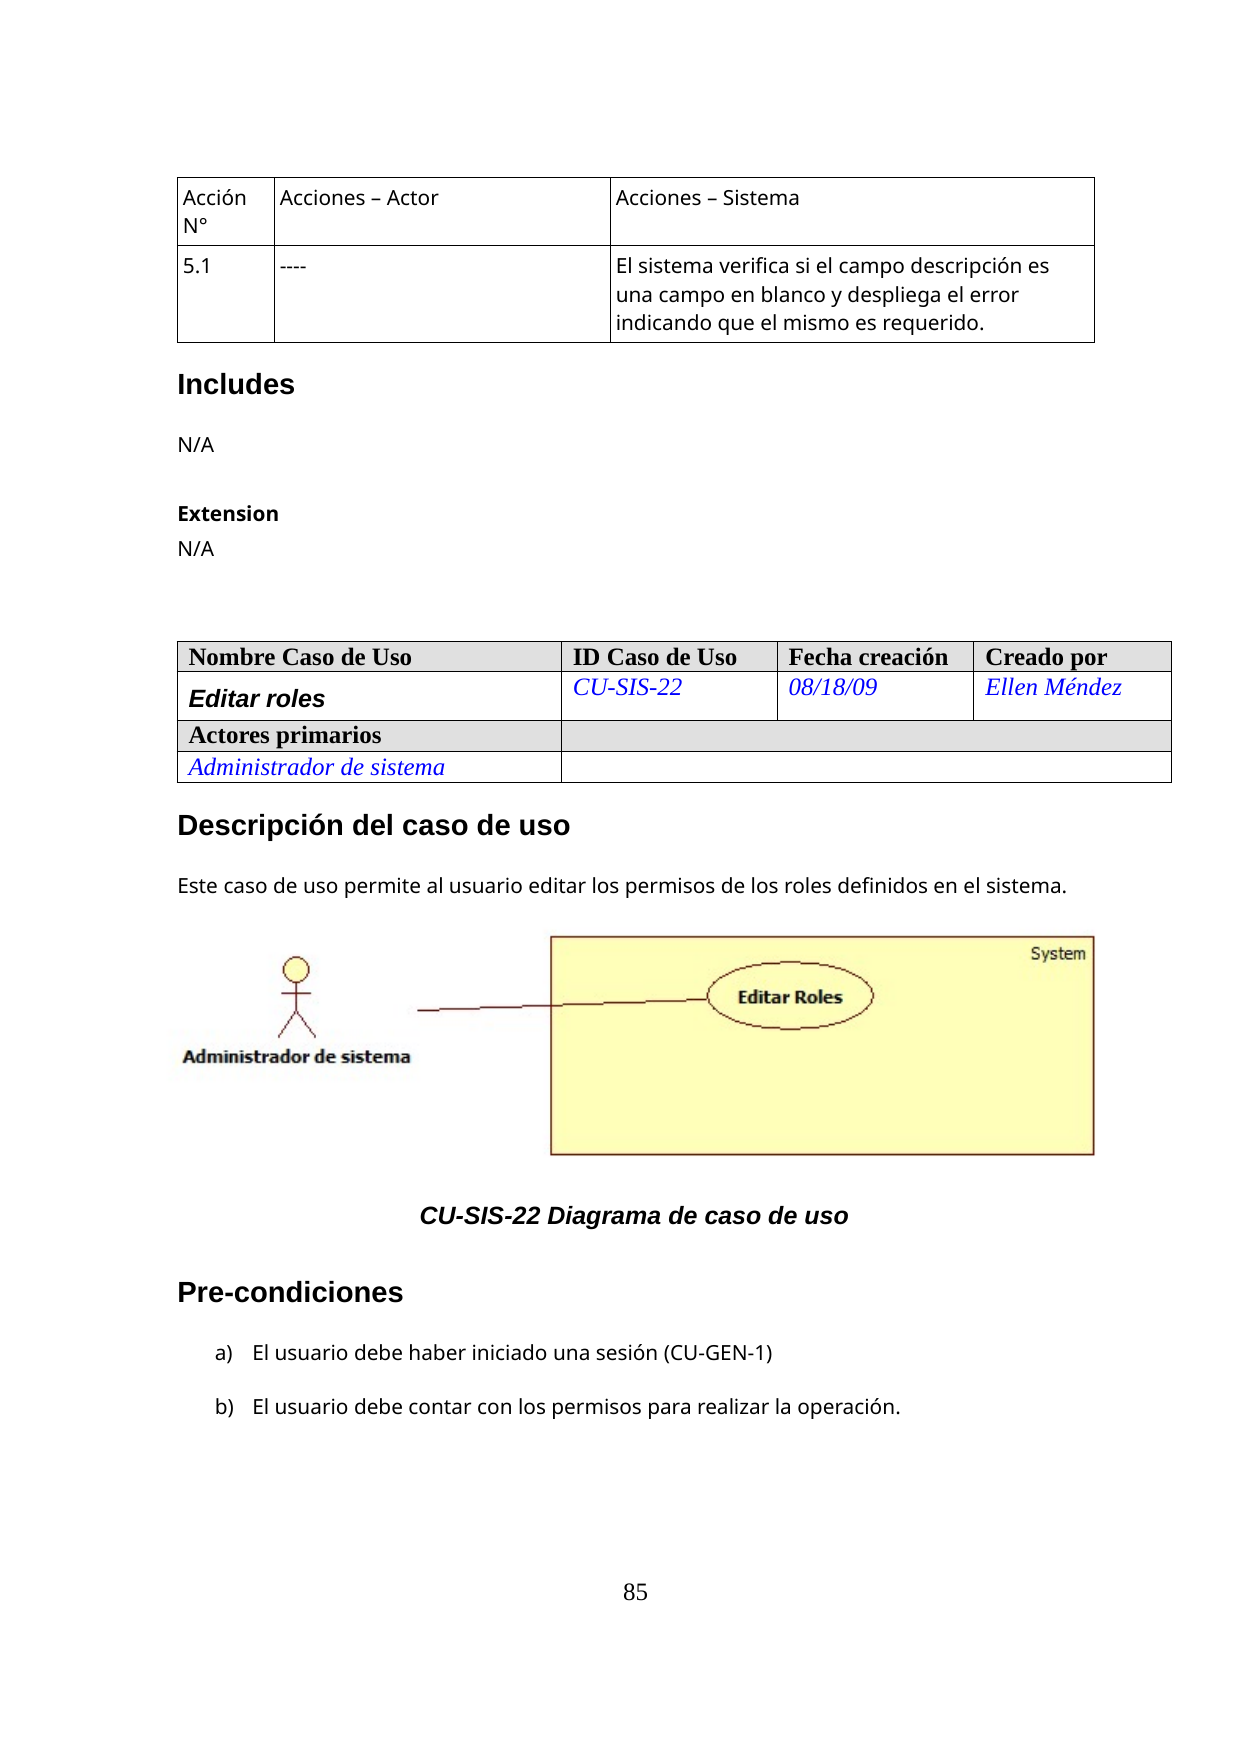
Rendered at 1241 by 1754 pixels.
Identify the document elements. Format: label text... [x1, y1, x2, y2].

picture [144, 905, 1126, 1187]
table_header Creado por [974, 642, 1171, 671]
text Extension [177, 499, 1093, 528]
table_header Fecha creación [778, 642, 973, 671]
table_header Nombre Caso de Uso [178, 642, 561, 671]
subtitle Includes [177, 367, 1093, 401]
text Este caso de uso permite al usuario editar los permisos de los roles definidos en el sistema. [177, 871, 1093, 899]
table_cell 08/18/09 [778, 672, 973, 719]
table_cell Administrador de sistema [178, 752, 561, 782]
table_cell ---- [275, 246, 610, 342]
table_cell [562, 721, 1171, 751]
subtitle Pre-condiciones [177, 1276, 1093, 1309]
table_header Acción N° [178, 178, 274, 245]
table_cell Editar roles [178, 672, 561, 719]
text N/A [177, 430, 1093, 459]
table_cell Ellen Méndez [974, 672, 1171, 719]
subtitle Descripción del caso de uso [177, 808, 1093, 842]
table_header Acciones – Actor [275, 178, 610, 245]
table_header ID Caso de Uso [562, 642, 777, 671]
table_cell Actores primarios [178, 721, 561, 751]
table_header Acciones – Sistema [611, 178, 1094, 245]
list El usuario debe contar con los permisos para realizar la operación. [214, 1392, 1093, 1420]
list El usuario debe haber iniciado una sesión (CU-GEN-1) [214, 1338, 1093, 1367]
text N/A [177, 534, 1093, 563]
table_cell El sistema verifica si el campo descripción es una campo en blanco y despliega el error indicando que el mismo es requerido. [611, 246, 1094, 342]
table_cell [562, 752, 1171, 782]
table_cell 5.1 [178, 246, 274, 342]
table_cell CU-SIS-22 [562, 672, 777, 719]
text CU-SIS-22 Diagrama de caso de uso [177, 1187, 1093, 1230]
